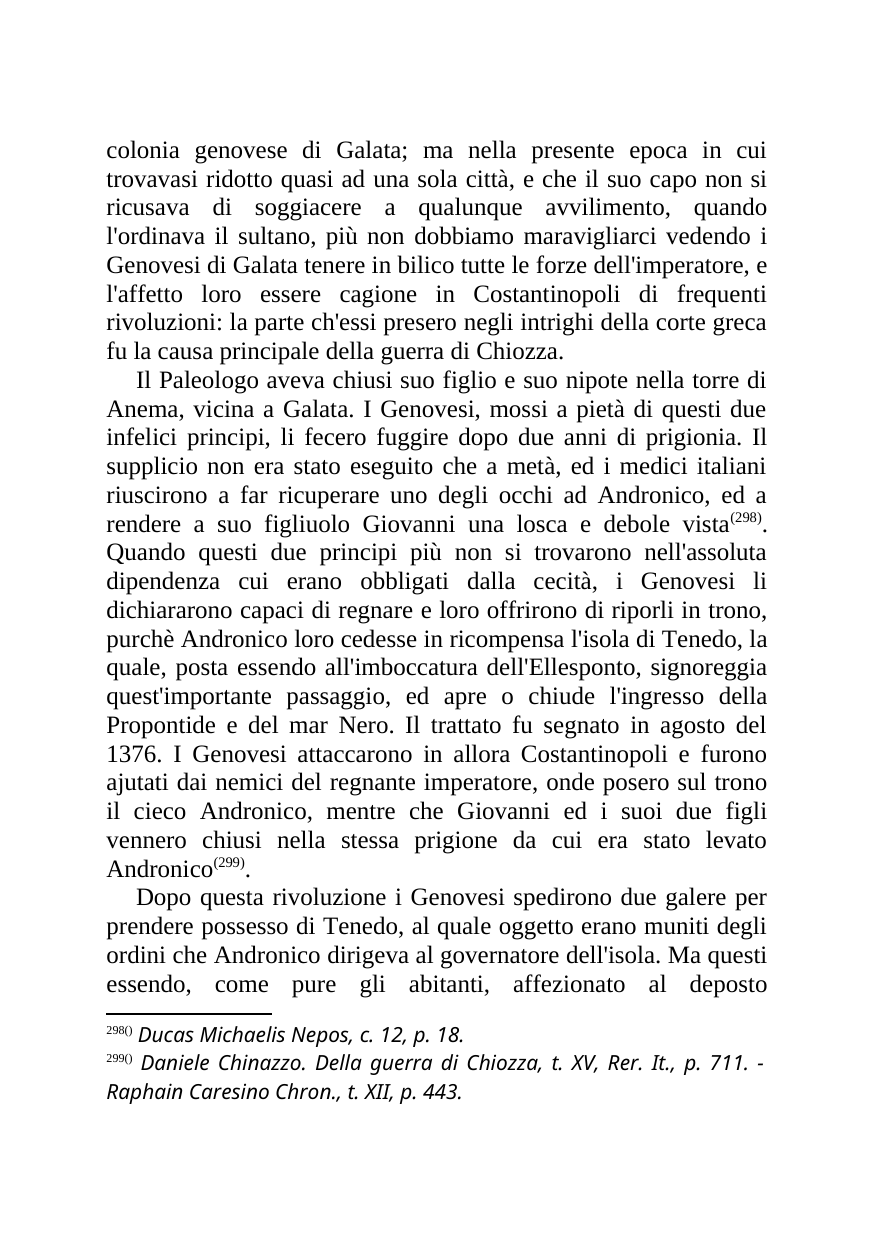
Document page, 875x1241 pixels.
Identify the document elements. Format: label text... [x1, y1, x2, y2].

text Dopo questa rivoluzione i Genovesi spedirono due galere per prendere possesso di Tenedo, al quale oggetto erano muniti degli ordini che Andronico dirigeva al governatore dell'isola. Ma questi essendo, come pure gli abitanti, affezionato al deposto [106, 882, 768, 997]
text () Ducas Michaelis Nepos, c. 12, p. 18. [106, 1020, 768, 1048]
text Il Paleologo aveva chiusi suo figlio e suo nipote nella torre di Anema, vicina a Galata. I Genovesi, mossi a pietà di questi due infelici principi, li fecero fuggire dopo due anni di prigionia. Il supplicio non era stato eseguito che a metà, ed i medici italiani riuscirono a far ricuperare uno degli occhi ad Andronico, ed a rendere a suo figliuolo Giovanni una losca e debole vista(). Quando questi due principi più non si trovarono nell'assoluta dipendenza cui erano obbligati dalla cecità, i Genovesi li dichiararono capaci di regnare e loro offrirono di riporli in trono, purchè Andronico loro cedesse in ricompensa l'isola di Tenedo, la quale, posta essendo all'imboccatura dell'Ellesponto, signoreggia quest'importante passaggio, ed apre o chiude l'ingresso della Propontide e del mar Nero. Il trattato fu segnato in agosto del 1376. I Genovesi attaccarono in allora Costantinopoli e furono ajutati dai nemici del regnante imperatore, onde posero sul trono il cieco Andronico, mentre che Giovanni ed i suoi due figli vennero chiusi nella stessa prigione da cui era stato levato Andronico(). [106, 365, 768, 882]
text colonia genovese di Galata; ma nella presente epoca in cui trovavasi ridotto quasi ad una sola città, e che il suo capo non si ricusava di soggiacere a qualunque avvilimento, quando l'ordinava il sultano, più non dobbiamo maravigliarci vedendo i Genovesi di Galata tenere in bilico tutte le forze dell'imperatore, e l'affetto loro essere cagione in Costantinopoli di frequenti rivoluzioni: la parte ch'essi presero negli intrighi della corte greca fu la causa principale della guerra di Chiozza. [106, 135, 768, 365]
text () Daniele Chinazzo. Della guerra di Chiozza, t. XV, Rer. It., p. 711. - Raphain Caresino Chron., t. XII, p. 443. [106, 1048, 768, 1105]
